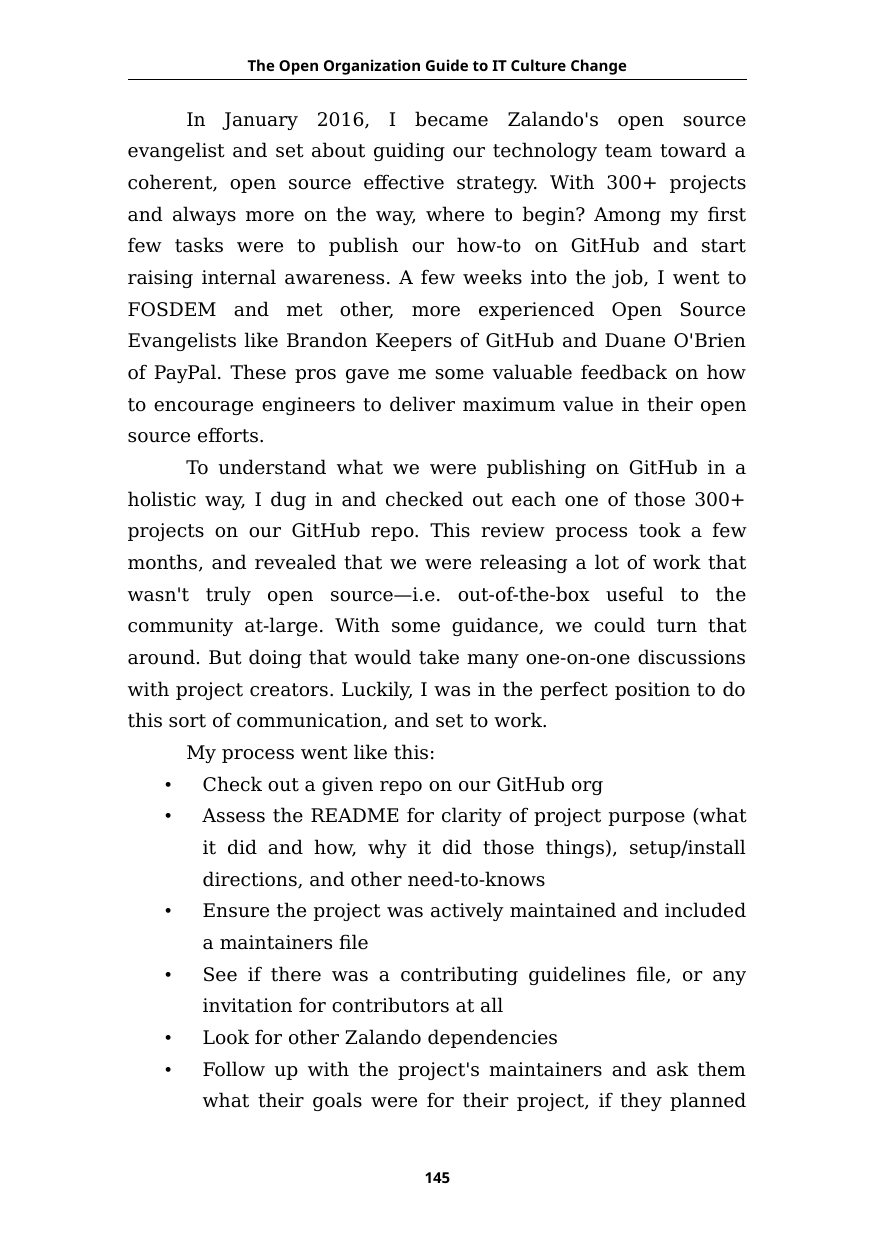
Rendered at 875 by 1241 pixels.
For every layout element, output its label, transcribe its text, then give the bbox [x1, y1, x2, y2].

list Look for other Zalando dependencies [165, 1027, 747, 1049]
list Check out a given repo on our GitHub org [165, 774, 747, 796]
list Assess the README for clarity of project purpose (what it did and how, why it did those things), setup/install directions, and other need-to-knows [165, 805, 747, 891]
list See if there was a contributing guidelines file, or any invitation for contributors at all [165, 964, 747, 1017]
text To understand what we were publishing on GitHub in a holistic way, I dug in and checked out each one of those 300+ projects on our GitHub repo. This review process took a few months, and revealed that we were releasing a lot of work that wasn't truly open source—i.e. out-of-the-box useful to the community at-large. With some guidance, we could turn that around. But doing that would take many one-on-one discussions with project creators. Luckily, I was in the perfect position to do this sort of communication, and set to work. [127, 457, 747, 732]
list Ensure the project was actively maintained and included a maintainers file [165, 900, 747, 954]
text My process went like this: [127, 742, 747, 764]
text In January 2016, I became Zalando's open source evangelist and set about guiding our technology team toward a coherent, open source effective strategy. With 300+ projects and always more on the way, where to begin? Among my first few tasks were to publish our how-to on GitHub and start raising internal awareness. A few weeks into the job, I went to FOSDEM and met other, more experienced Open Source Evangelists like Brandon Keepers of GitHub and Duane O'Brien of PayPal. These pros gave me some valuable feedback on how to encourage engineers to deliver maximum value in their open source efforts. [127, 109, 747, 447]
list Follow up with the project's maintainers and ask them what their goals were for their project, if they planned [165, 1059, 747, 1112]
